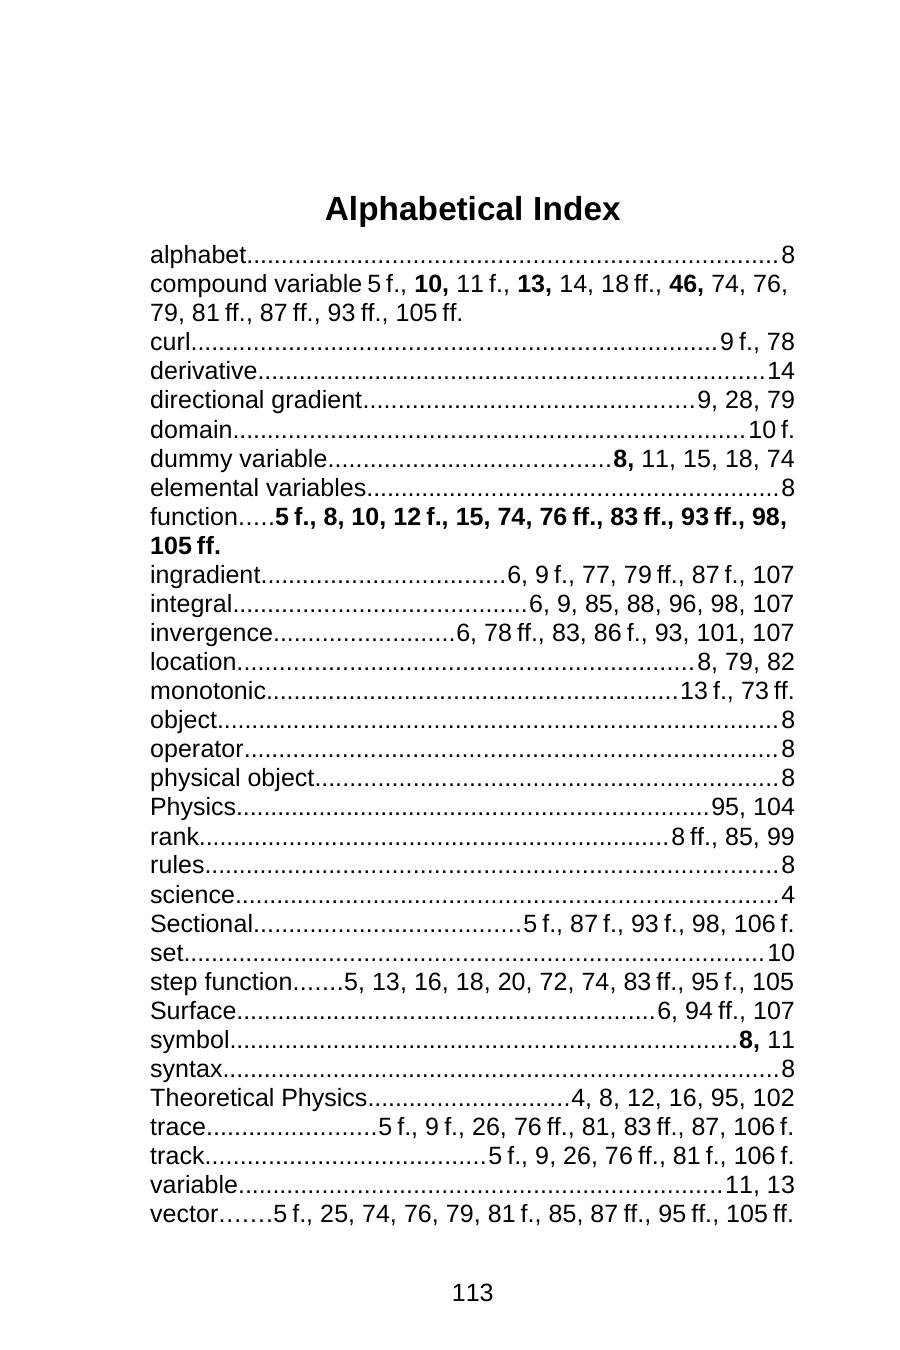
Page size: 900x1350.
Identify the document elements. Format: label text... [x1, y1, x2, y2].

text derivative 14 [150, 356, 795, 385]
text location 8, 79, 82 [150, 647, 795, 676]
subtitle Alphabetical Index [150, 189, 795, 228]
text vector 5 f., 25, 74, 76, 79, 81 f., 85, 87 ff., 95 ff., 105 ff. [150, 1199, 795, 1228]
text domain 10 f. [150, 414, 795, 443]
text Sectional 5 f., 87 f., 93 f., 98, 106 f. [150, 908, 795, 938]
text Surface 6, 94 ff., 107 [150, 996, 795, 1025]
text set 10 [150, 938, 795, 967]
text dummy variable 8, 11, 15, 18, 74 [150, 443, 795, 473]
text function 5 f., 8, 10, 12 f., 15, 74, 76 ff., 83 ff., 93 ff., 98, 105 ff. [150, 502, 795, 560]
text symbol 8, 11 [150, 1025, 795, 1054]
text step function 5, 13, 16, 18, 20, 72, 74, 83 ff., 95 f., 105 [150, 967, 795, 996]
text monotonic 13 f., 73 ff. [150, 676, 795, 705]
text trace 5 f., 9 f., 26, 76 ff., 81, 83 ff., 87, 106 f. [150, 1112, 795, 1141]
text Physics 95, 104 [150, 792, 795, 821]
text variable 11, 13 [150, 1170, 795, 1199]
text directional gradient 9, 28, 79 [150, 385, 795, 414]
text rank 8 ff., 85, 99 [150, 821, 795, 850]
text science 4 [150, 879, 795, 908]
text compound variable 5 f., 10, 11 f., 13, 14, 18 ff., 46, 74, 76, 79, 81 ff., 87 ff., 93 ff., 105 ff. [150, 269, 795, 327]
text object 8 [150, 705, 795, 734]
text track 5 f., 9, 26, 76 ff., 81 f., 106 f. [150, 1141, 795, 1170]
text rules 8 [150, 850, 795, 879]
text syntax 8 [150, 1054, 795, 1083]
text curl 9 f., 78 [150, 327, 795, 356]
text ingradient 6, 9 f., 77, 79 ff., 87 f., 107 [150, 560, 795, 589]
text Theoretical Physics 4, 8, 12, 16, 95, 102 [150, 1083, 795, 1112]
text invergence 6, 78 ff., 83, 86 f., 93, 101, 107 [150, 618, 795, 647]
text elemental variables 8 [150, 473, 795, 502]
text integral 6, 9, 85, 88, 96, 98, 107 [150, 589, 795, 618]
text operator 8 [150, 734, 795, 763]
text alphabet 8 [150, 240, 795, 269]
text physical object 8 [150, 763, 795, 792]
